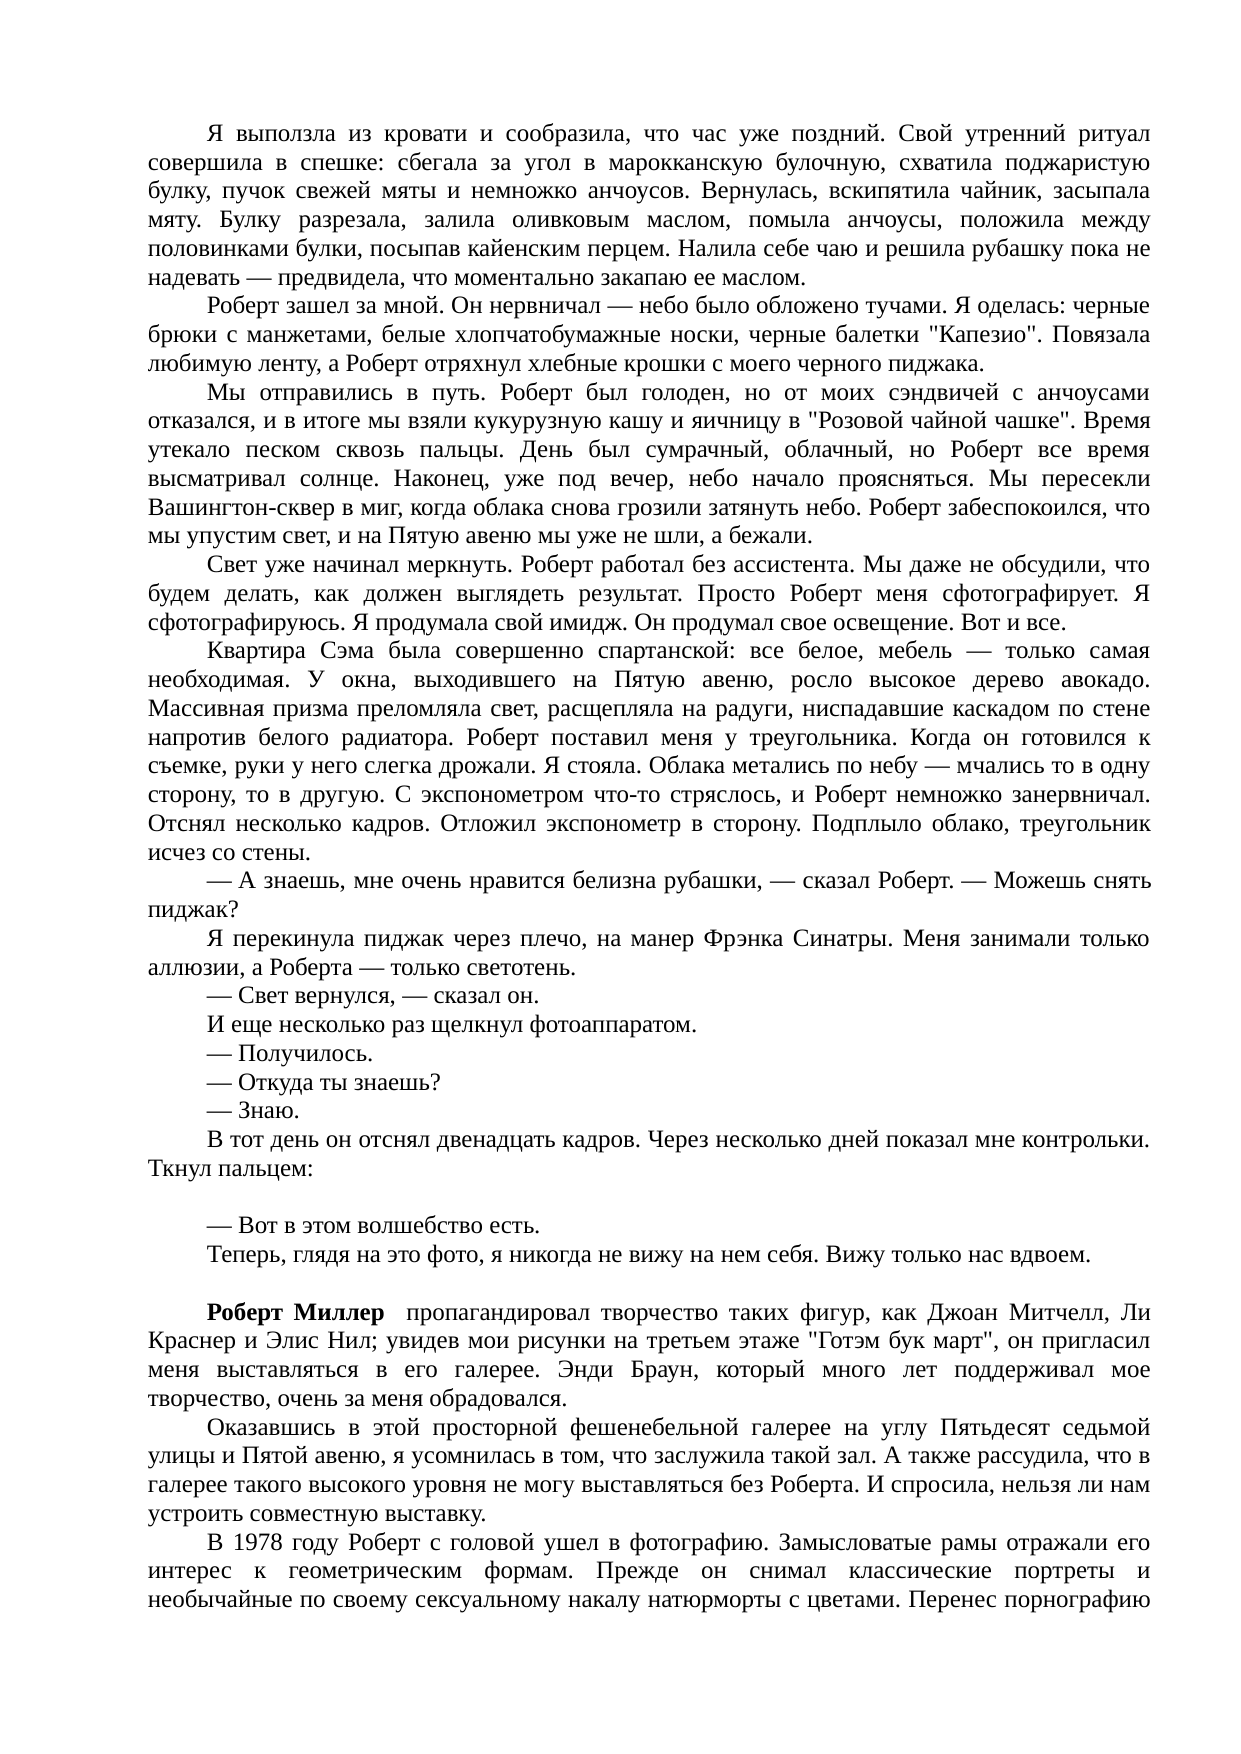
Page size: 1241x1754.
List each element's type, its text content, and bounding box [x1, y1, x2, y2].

text — Вот в этом волшебство есть. [148, 1211, 1152, 1239]
text — Знаю. [148, 1096, 1152, 1124]
text Свет уже начинал меркнуть. Роберт работал без ассистента. Мы даже не обсудили, что будем делать, как должен выглядеть результат. Просто Роберт меня сфотографирует. Я сфотографируюсь. Я продумала свой имидж. Он продумал свое освещение. Вот и все. [148, 549, 1152, 636]
text Я выползла из кровати и сообразила, что час уже поздний. Свой утренний ритуал совершила в спешке: сбегала за угол в марокканскую булочную, схватила поджаристую булку, пучок свежей мяты и немножко анчоусов. Вернулась, вскипятила чайник, засыпала мяту. Булку разрезала, залила оливковым маслом, помыла анчоусы, положила между половинками булки, посыпав кайенским перцем. Налила себе чаю и решила рубашку пока не надевать — предвидела, что моментально закапаю ее маслом. [148, 118, 1152, 291]
text Оказавшись в этой просторной фешенебельной галерее на углу Пятьдесят седьмой улицы и Пятой авеню, я усомнилась в том, что заслужила такой зал. А также рассудила, что в галерее такого высокого уровня не могу выставляться без Роберта. И спросила, нельзя ли нам устроить совместную выставку. [148, 1412, 1152, 1527]
text Теперь, глядя на это фото, я никогда не вижу на нем себя. Вижу только нас вдвоем. [148, 1239, 1152, 1268]
text Роберт зашел за мной. Он нервничал — небо было обложено тучами. Я оделась: черные брюки с манжетами, белые хлопчатобумажные носки, черные балетки "Капезио". Повязала любимую ленту, а Роберт отряхнул хлебные крошки с моего черного пиджака. [148, 291, 1152, 377]
text Квартира Сэма была совершенно спартанской: все белое, мебель — только самая необходимая. У окна, выходившего на Пятую авеню, росло высокое дерево авокадо. Массивная призма преломляла свет, расщепляла на радуги, ниспадавшие каскадом по стене напротив белого радиатора. Роберт поставил меня у треугольника. Когда он готовился к съемке, руки у него слегка дрожали. Я стояла. Облака метались по небу — мчались то в одну сторону, то в другую. С экспонометром что-то стряслось, и Роберт немножко занервничал. Отснял несколько кадров. Отложил экспонометр в сторону. Подплыло облако, треугольник исчез со стены. [148, 636, 1152, 866]
text Я перекинула пиджак через плечо, на манер Фрэнка Синатры. Меня занимали только аллюзии, а Роберта — только светотень. [148, 923, 1152, 981]
text — Свет вернулся, — сказал он. [148, 981, 1152, 1009]
text В тот день он отснял двенадцать кадров. Через несколько дней показал мне контрольки. Ткнул пальцем: [148, 1124, 1152, 1182]
text — Получилось. [148, 1038, 1152, 1067]
text Роберт Миллер пропагандировал творчество таких фигур, как Джоан Митчелл, Ли Краснер и Элис Нил; увидев мои рисунки на третьем этаже "Готэм бук март", он пригласил меня выставляться в его галерее. Энди Браун, который много лет поддерживал мое творчество, очень за меня обрадовался. [148, 1297, 1152, 1412]
text И еще несколько раз щелкнул фотоаппаратом. [148, 1009, 1152, 1038]
text В 1978 году Роберт с головой ушел в фотографию. Замысловатые рамы отражали его интерес к геометрическим формам. Прежде он снимал классические портреты и необычайные по своему сексуальному накалу натюрморты с цветами. Перенес порнографию [148, 1527, 1152, 1613]
text — Откуда ты знаешь? [148, 1067, 1152, 1096]
text — А знаешь, мне очень нравится белизна рубашки, — сказал Роберт. — Можешь снять пиджак? [148, 866, 1152, 923]
text Мы отправились в путь. Роберт был голоден, но от моих сэндвичей с анчоусами отказался, и в итоге мы взяли кукурузную кашу и яичницу в "Розовой чайной чашке". Время утекало песком сквозь пальцы. День был сумрачный, облачный, но Роберт все время высматривал солнце. Наконец, уже под вечер, небо начало проясняться. Мы пересекли Вашингтон-сквер в миг, когда облака снова грозили затянуть небо. Роберт забеспокоился, что мы упустим свет, и на Пятую авеню мы уже не шли, а бежали. [148, 377, 1152, 549]
